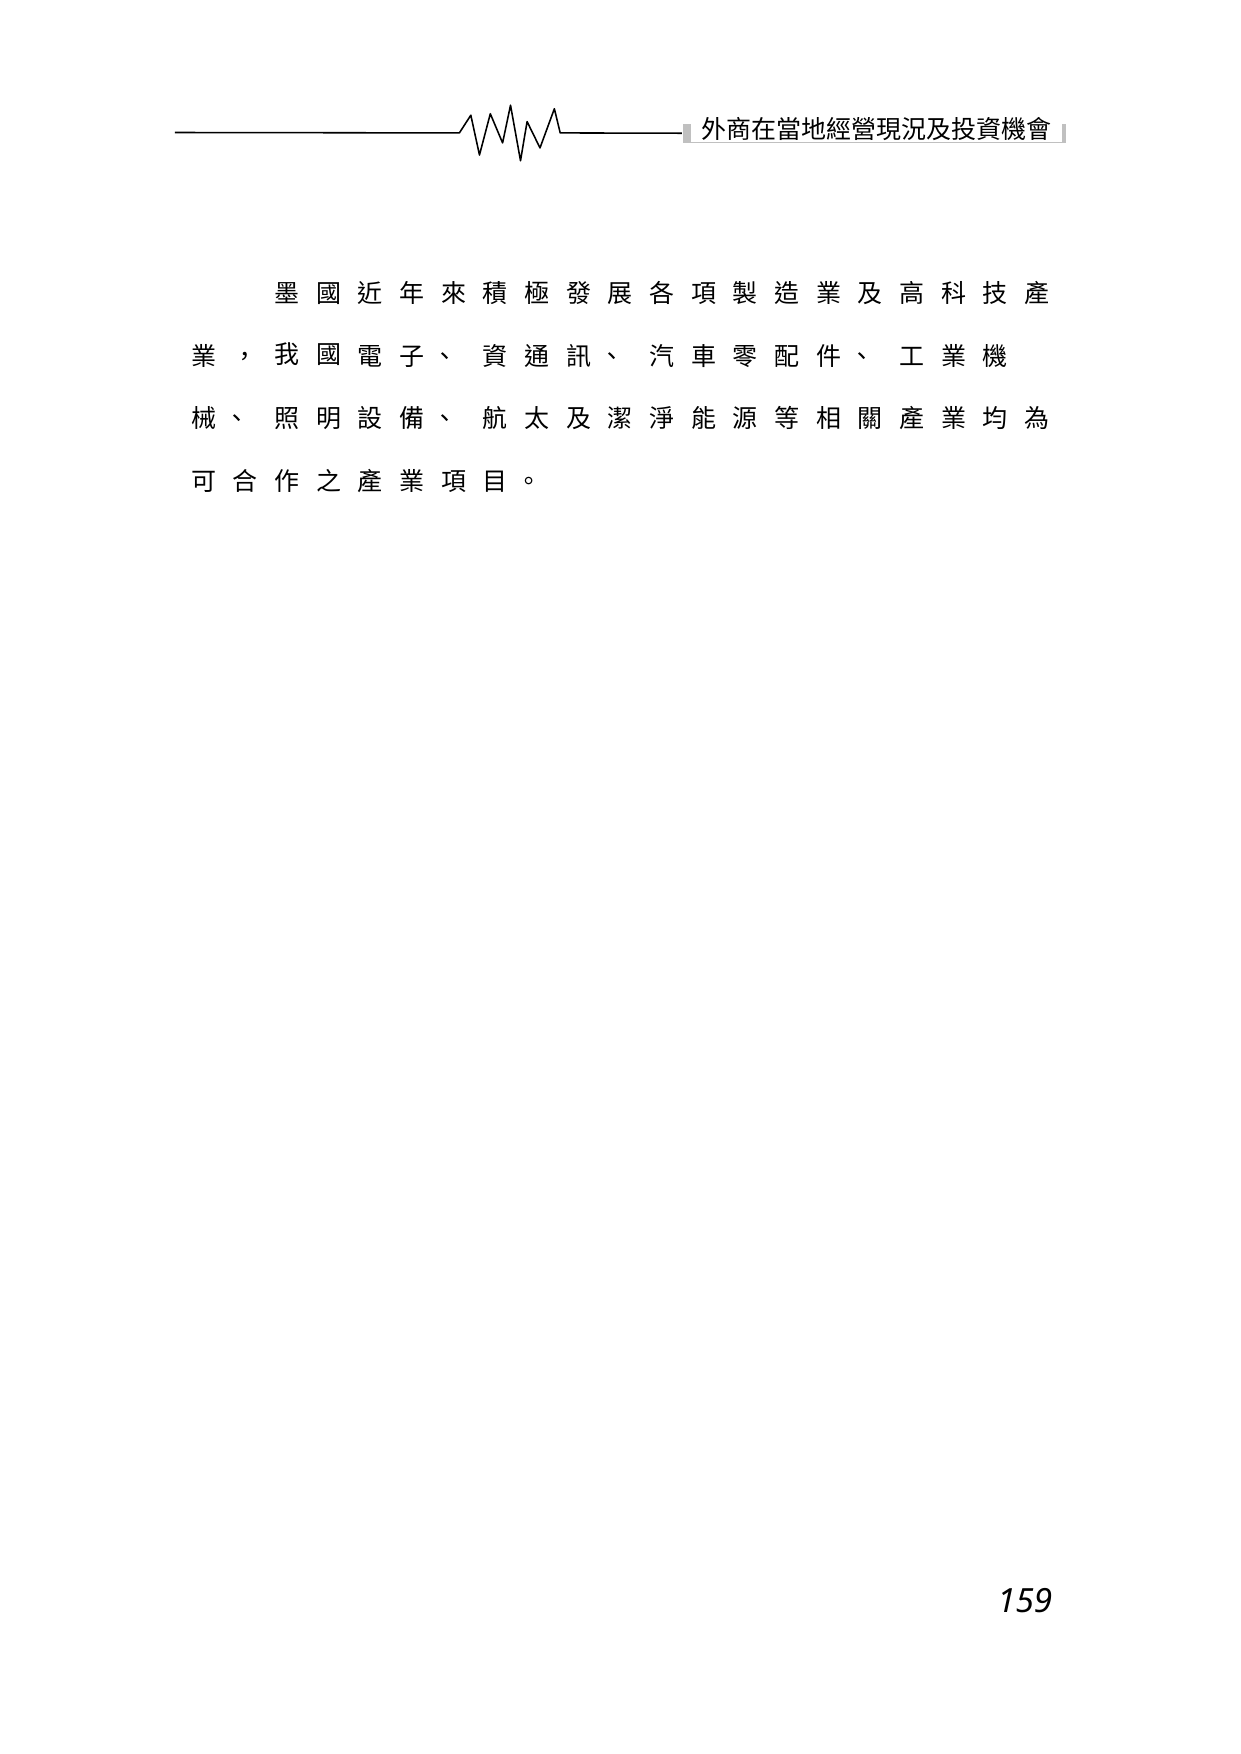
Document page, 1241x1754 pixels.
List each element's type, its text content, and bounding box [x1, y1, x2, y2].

text 墨國近年來積極發展各項製造業及高科技產業，我國電子、資通訊、汽車零配件、工業機械、照明設備、航太及潔淨能源等相關產業均為可合作之產業項目。 [183, 250, 1058, 500]
